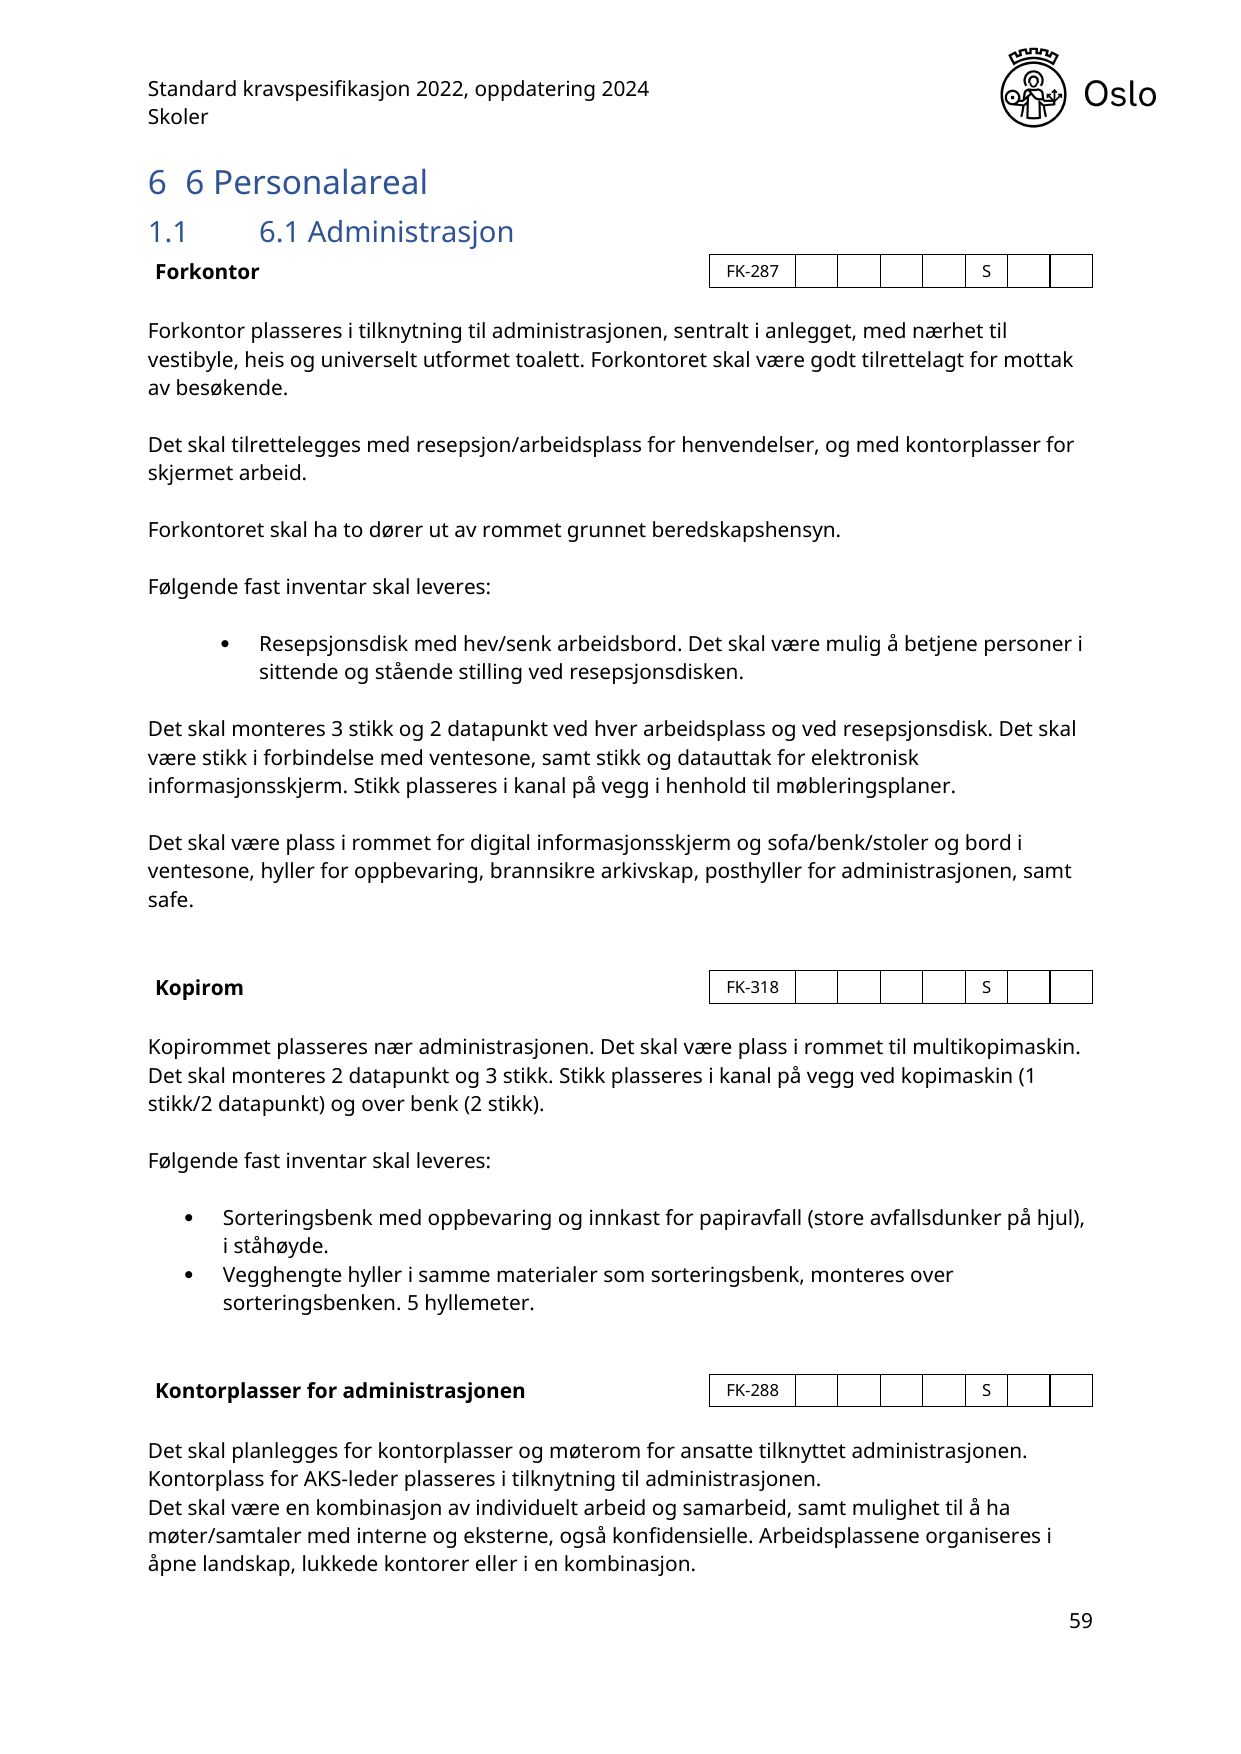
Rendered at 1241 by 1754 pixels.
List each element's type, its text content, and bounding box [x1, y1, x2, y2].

table_header [796, 971, 837, 1003]
table_header FK-318 [710, 971, 795, 1003]
table_header [1008, 255, 1049, 287]
subtitle 6 Personalareal [148, 159, 1093, 204]
table_header S [966, 1375, 1007, 1406]
text Det skal planlegges for kontorplasser og møterom for ansatte tilknyttet administrasjonen. Kontorplass for AKS-leder plasseres i tilknytning til administrasjonen. [148, 1436, 1093, 1493]
table_header FK-288 [710, 1375, 795, 1406]
table_header [1051, 971, 1092, 1003]
text Det skal tilrettelegges med resepsjon/arbeidsplass for henvendelser, og med kontorplasser for skjermet arbeid. [148, 430, 1093, 487]
table_header Kopirom [148, 970, 709, 1003]
table_header Forkontor [148, 254, 709, 287]
text Følgende fast inventar skal leveres: [148, 1146, 1093, 1174]
table_header S [966, 971, 1007, 1003]
table_header [923, 255, 965, 287]
table_header [1051, 255, 1092, 287]
table_header S [966, 255, 1007, 287]
table_header [796, 1375, 837, 1406]
table_header [838, 1375, 880, 1406]
text Det skal monteres 3 stikk og 2 datapunkt ved hver arbeidsplass og ved resepsjonsdisk. Det skal være stikk i forbindelse med ventesone, samt stikk og datauttak for elektronisk informasjonsskjerm. Stikk plasseres i kanal på vegg i henhold til møbleringsplaner. [148, 714, 1093, 800]
table_header [838, 255, 880, 287]
text Det skal være plass i rommet for digital informasjonsskjerm og sofa/benk/stoler og bord i ventesone, hyller for oppbevaring, brannsikre arkivskap, posthyller for administrasjonen, samt safe. [148, 828, 1093, 913]
table_header [1008, 971, 1049, 1003]
table_header [923, 971, 965, 1003]
text Kopirommet plasseres nær administrasjonen. Det skal være plass i rommet til multikopimaskin. Det skal monteres 2 datapunkt og 3 stikk. Stikk plasseres i kanal på vegg ved kopimaskin (1 stikk/2 datapunkt) og over benk (2 stikk). [148, 1032, 1093, 1118]
table_header [881, 255, 922, 287]
table_header [881, 971, 922, 1003]
table_header [1008, 1375, 1049, 1406]
table_header [838, 971, 880, 1003]
table_header [923, 1375, 965, 1406]
text Forkontoret skal ha to dører ut av rommet grunnet beredskapshensyn. [148, 515, 1093, 544]
table_header [1051, 1375, 1092, 1406]
text Følgende fast inventar skal leveres: [148, 572, 1093, 601]
text Det skal være en kombinasjon av individuelt arbeid og samarbeid, samt mulighet til å ha møter/samtaler med interne og eksterne, også konfidensielle. Arbeidsplassene organiseres i åpne landskap, lukkede kontorer eller i en kombinasjon. [148, 1493, 1093, 1578]
subtitle 6.1 Administrasjon [148, 212, 1093, 251]
table_header [796, 255, 837, 287]
table_header Kontorplasser for administrasjonen [148, 1374, 709, 1406]
list Resepsjonsdisk med hev/senk arbeidsbord. Det skal være mulig å betjene personer i sittende og stående stilling ved resepsjonsdisken. [221, 629, 1093, 686]
table_header [881, 1375, 922, 1406]
table_header FK-287 [710, 255, 795, 287]
list Vegghengte hyller i samme materialer som sorteringsbenk, monteres over sorteringsbenken. 5 hyllemeter. [185, 1260, 1093, 1317]
text Forkontor plasseres i tilknytning til administrasjonen, sentralt i anlegget, med nærhet til vestibyle, heis og universelt utformet toalett. Forkontoret skal være godt tilrettelagt for mottak av besøkende. [148, 316, 1093, 402]
list Sorteringsbenk med oppbevaring og innkast for papiravfall (store avfallsdunker på hjul), i ståhøyde. [185, 1203, 1093, 1260]
